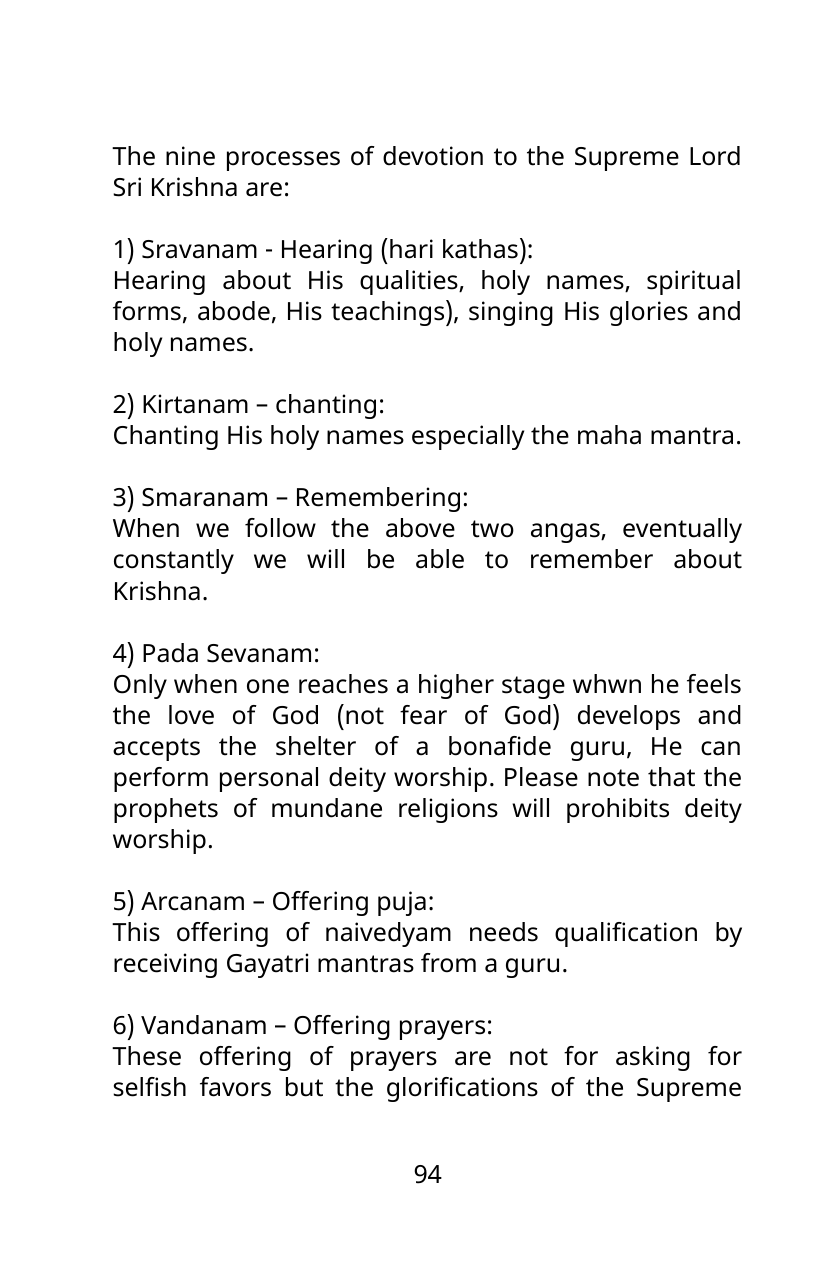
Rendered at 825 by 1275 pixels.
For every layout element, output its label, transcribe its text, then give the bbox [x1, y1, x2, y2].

text 2) Kirtanam – chanting: [112, 392, 742, 423]
text 1) Sravanam - Hearing (hari kathas): [112, 237, 742, 268]
text The nine processes of devotion to the Supreme Lord Sri Krishna are: [112, 143, 742, 206]
text When we follow the above two angas, eventually constantly we will be able to remember about Krishna. [112, 516, 742, 609]
text 4) Pada Sevanam: [112, 640, 742, 671]
text These offering of prayers are not for asking for selfish favors but the glorifications of the Supreme [112, 1044, 742, 1106]
text Only when one reaches a higher stage whwn he feels the love of God (not fear of God) develops and accepts the shelter of a bonafide guru, He can perform personal deity worship. Please note that the prophets of mundane religions will prohibits deity worship. [112, 671, 742, 857]
text 5) Arcanam – Offering puja: [112, 888, 742, 919]
text Hearing about His qualities, holy names, spiritual forms, abode, His teachings), singing His glories and holy names. [112, 268, 742, 361]
text 6) Vandanam – Offering prayers: [112, 1013, 742, 1044]
text 3) Smaranam – Remembering: [112, 485, 742, 516]
text This offering of naivedyam needs qualification by receiving Gayatri mantras from a guru. [112, 919, 742, 982]
text Chanting His holy names especially the maha mantra. [112, 423, 742, 454]
